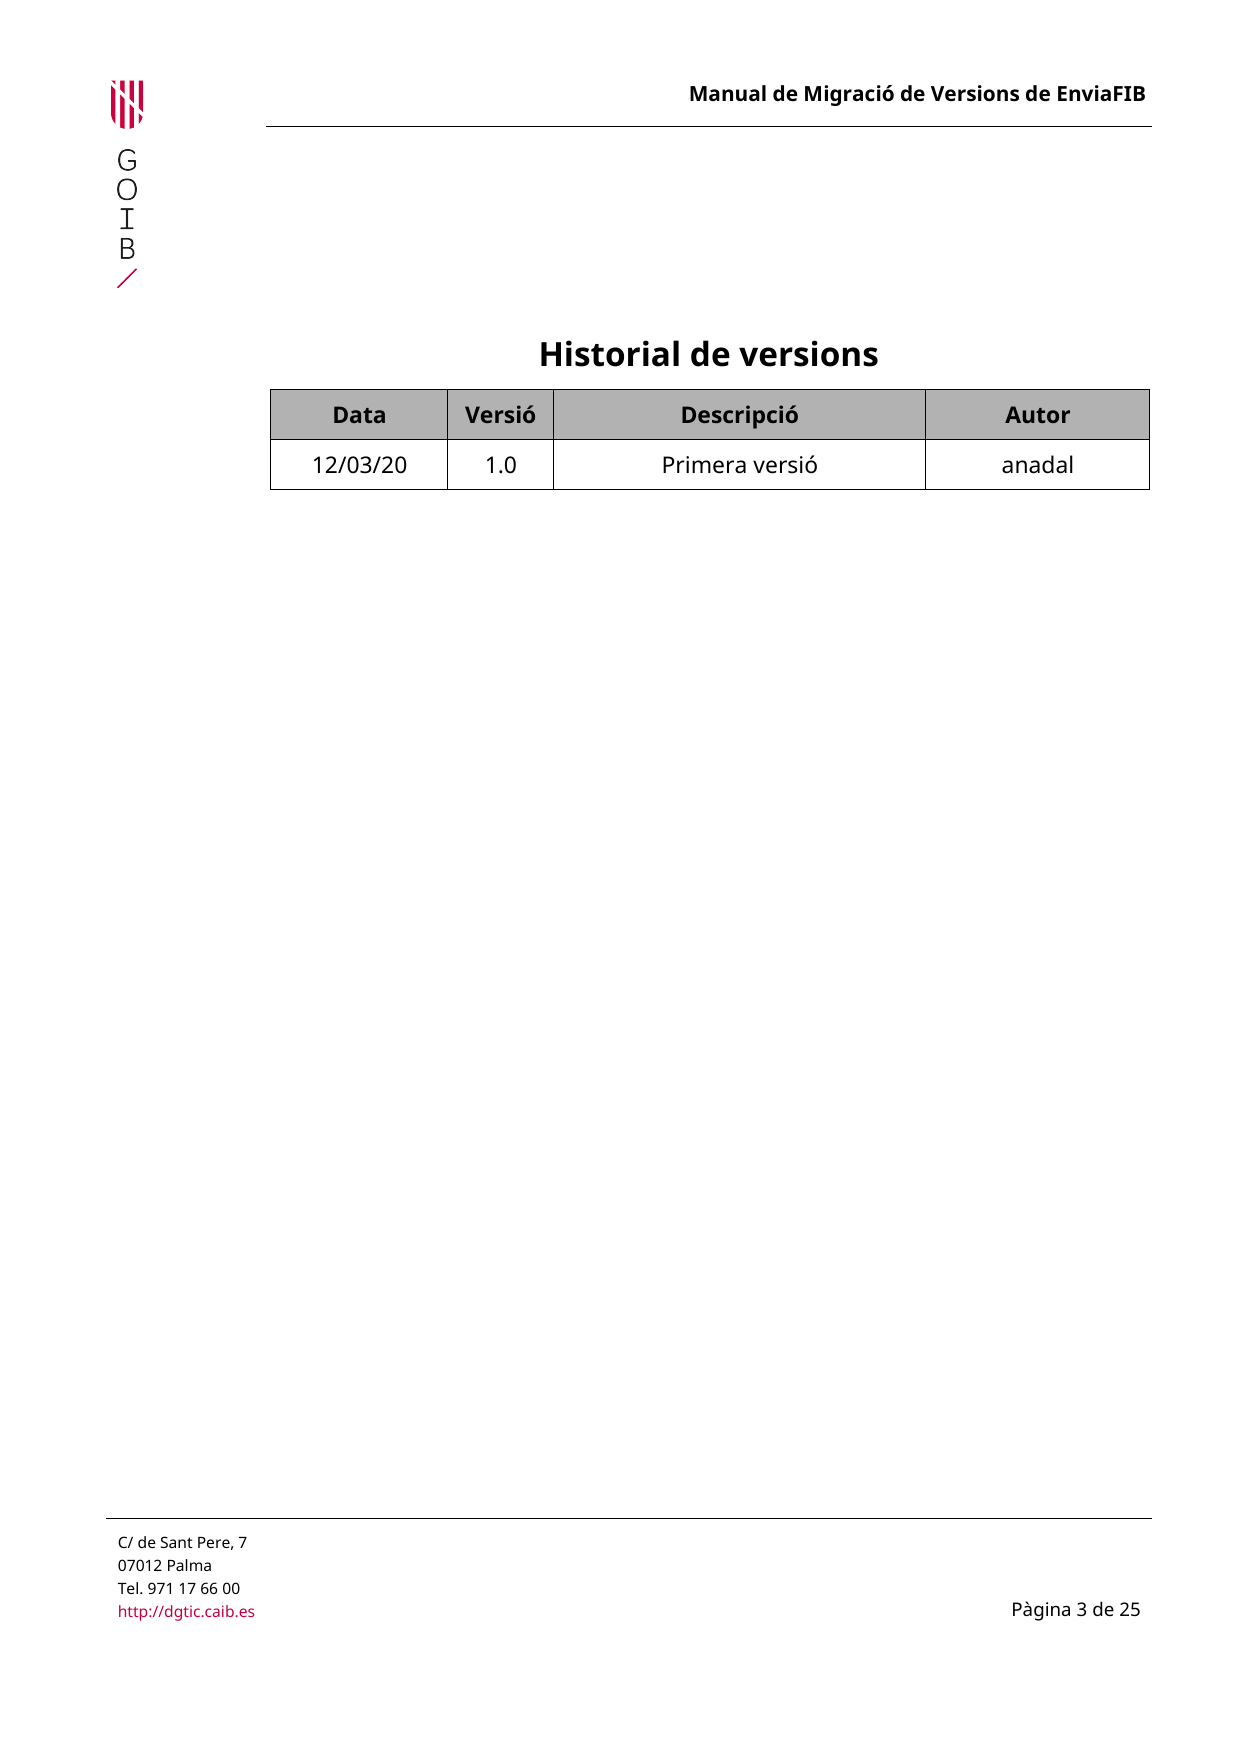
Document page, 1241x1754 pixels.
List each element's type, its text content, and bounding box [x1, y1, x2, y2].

table_header Descripció [554, 390, 925, 439]
picture [82, 57, 172, 319]
table_cell Primera versió [554, 440, 925, 489]
table_cell anadal [926, 440, 1149, 489]
subtitle Historial de versions [266, 331, 1152, 377]
table_header Versió [448, 390, 553, 439]
table_cell 03/12/20 [271, 440, 447, 489]
table_header Data [271, 390, 447, 439]
table_cell 1.0 [448, 440, 553, 489]
table_header Autor [926, 390, 1149, 439]
